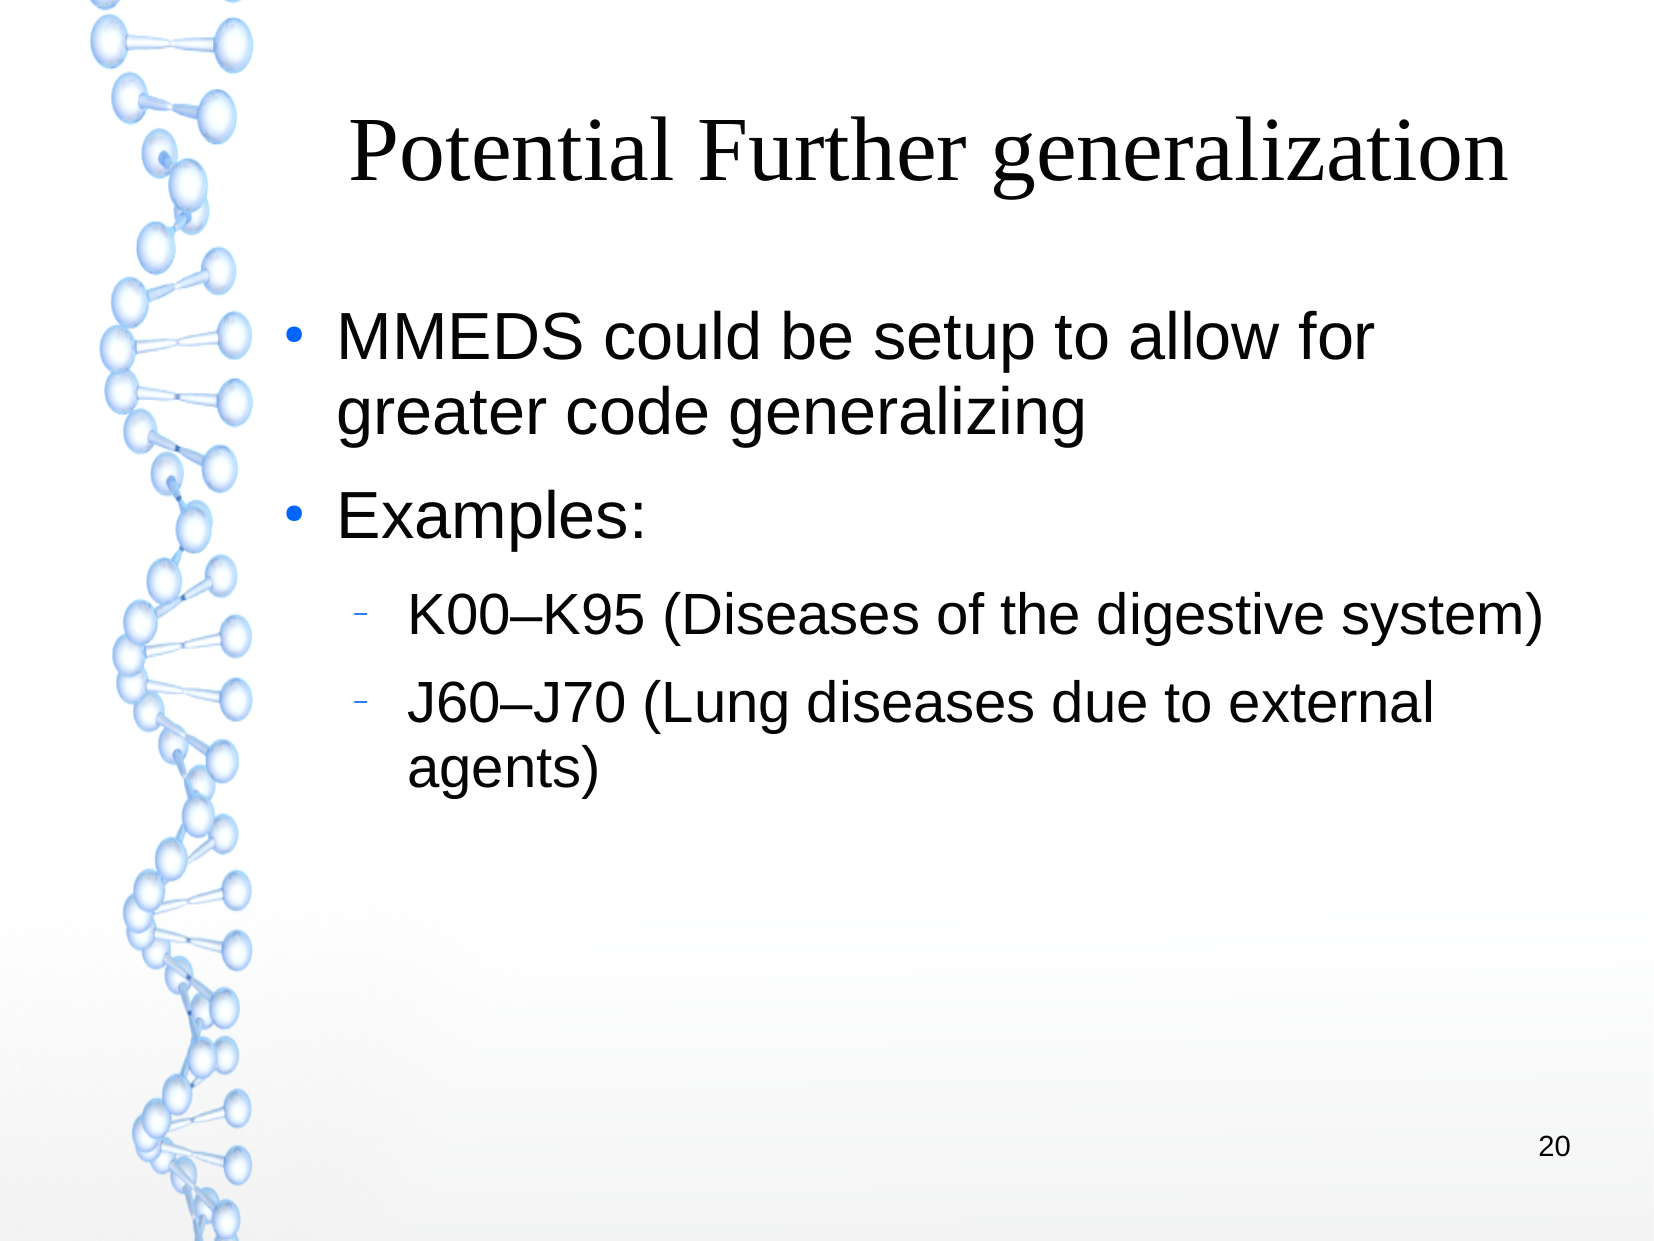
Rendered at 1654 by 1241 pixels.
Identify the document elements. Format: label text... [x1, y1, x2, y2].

title Potential Further generalization [265, 47, 1595, 252]
list MMEDS could be setup to allow for greater code generalizing Examples: K00–K95 (Diseases of the digestive system) J60–J70 (Lung diseases due to external agents) [265, 299, 1595, 1019]
picture [0, 0, 1654, 1241]
